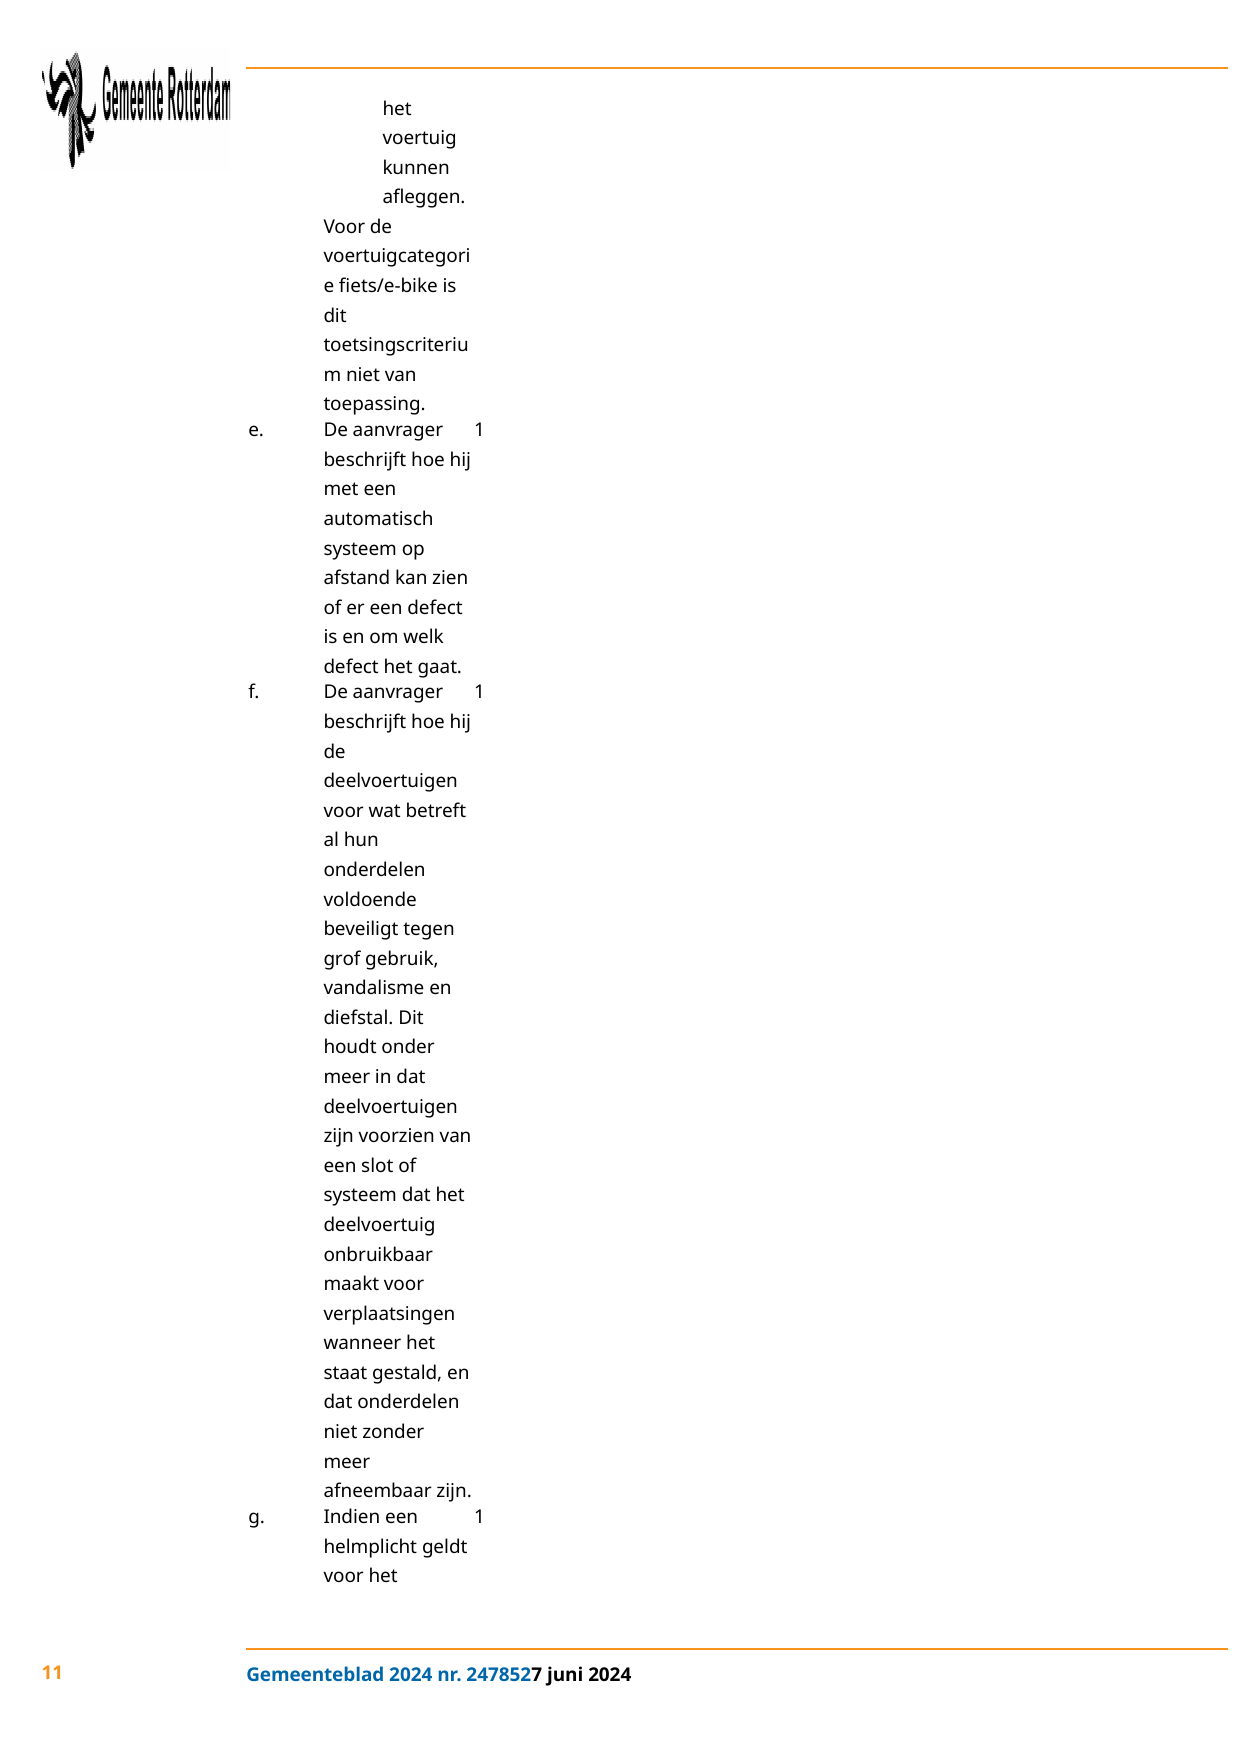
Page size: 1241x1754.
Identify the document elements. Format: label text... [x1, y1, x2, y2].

table_cell [926, 416, 1076, 679]
table_cell [1076, 95, 1152, 416]
table_cell [625, 679, 775, 1503]
table_cell [775, 1503, 926, 1588]
table_cell [248, 95, 323, 416]
table_cell [926, 679, 1076, 1503]
table_cell [1076, 1503, 1152, 1588]
table_cell [1076, 416, 1152, 679]
table_cell 1 [474, 1503, 624, 1588]
table_cell [625, 1503, 775, 1588]
table_cell het voertuig kunnen afleggen. Voor de voertuigcategorie fiets/e-bike is dit toetsingscriterium niet van toepassing. [323, 95, 474, 416]
table_cell [775, 95, 926, 416]
table_cell g. [248, 1503, 323, 1588]
table_cell 1 [474, 679, 624, 1503]
table_cell [474, 95, 624, 416]
table_cell Indien een helmplicht geldt voor het [323, 1503, 474, 1588]
table_cell De aanvrager beschrijft hoe hij met een automatisch systeem op afstand kan zien of er een defect is en om welk defect het gaat. [323, 416, 474, 679]
table_cell [1076, 679, 1152, 1503]
table_cell [625, 416, 775, 679]
table_cell [775, 679, 926, 1503]
table_cell De aanvrager beschrijft hoe hij de deelvoertuigen voor wat betreft al hun onderdelen voldoende beveiligt tegen grof gebruik, vandalisme en diefstal. Dit houdt onder meer in dat deelvoertuigen zijn voorzien van een slot of systeem dat het deelvoertuig onbruikbaar maakt voor verplaatsingen wanneer het staat gestald, en dat onderdelen niet zonder meer afneembaar zijn. [323, 679, 474, 1503]
table_cell f. [248, 679, 323, 1503]
table_cell [625, 95, 775, 416]
table_cell e. [248, 416, 323, 679]
table_cell 1 [474, 416, 624, 679]
picture [41, 47, 231, 172]
table_cell [926, 1503, 1076, 1588]
table_cell [775, 416, 926, 679]
table_cell [926, 95, 1076, 416]
